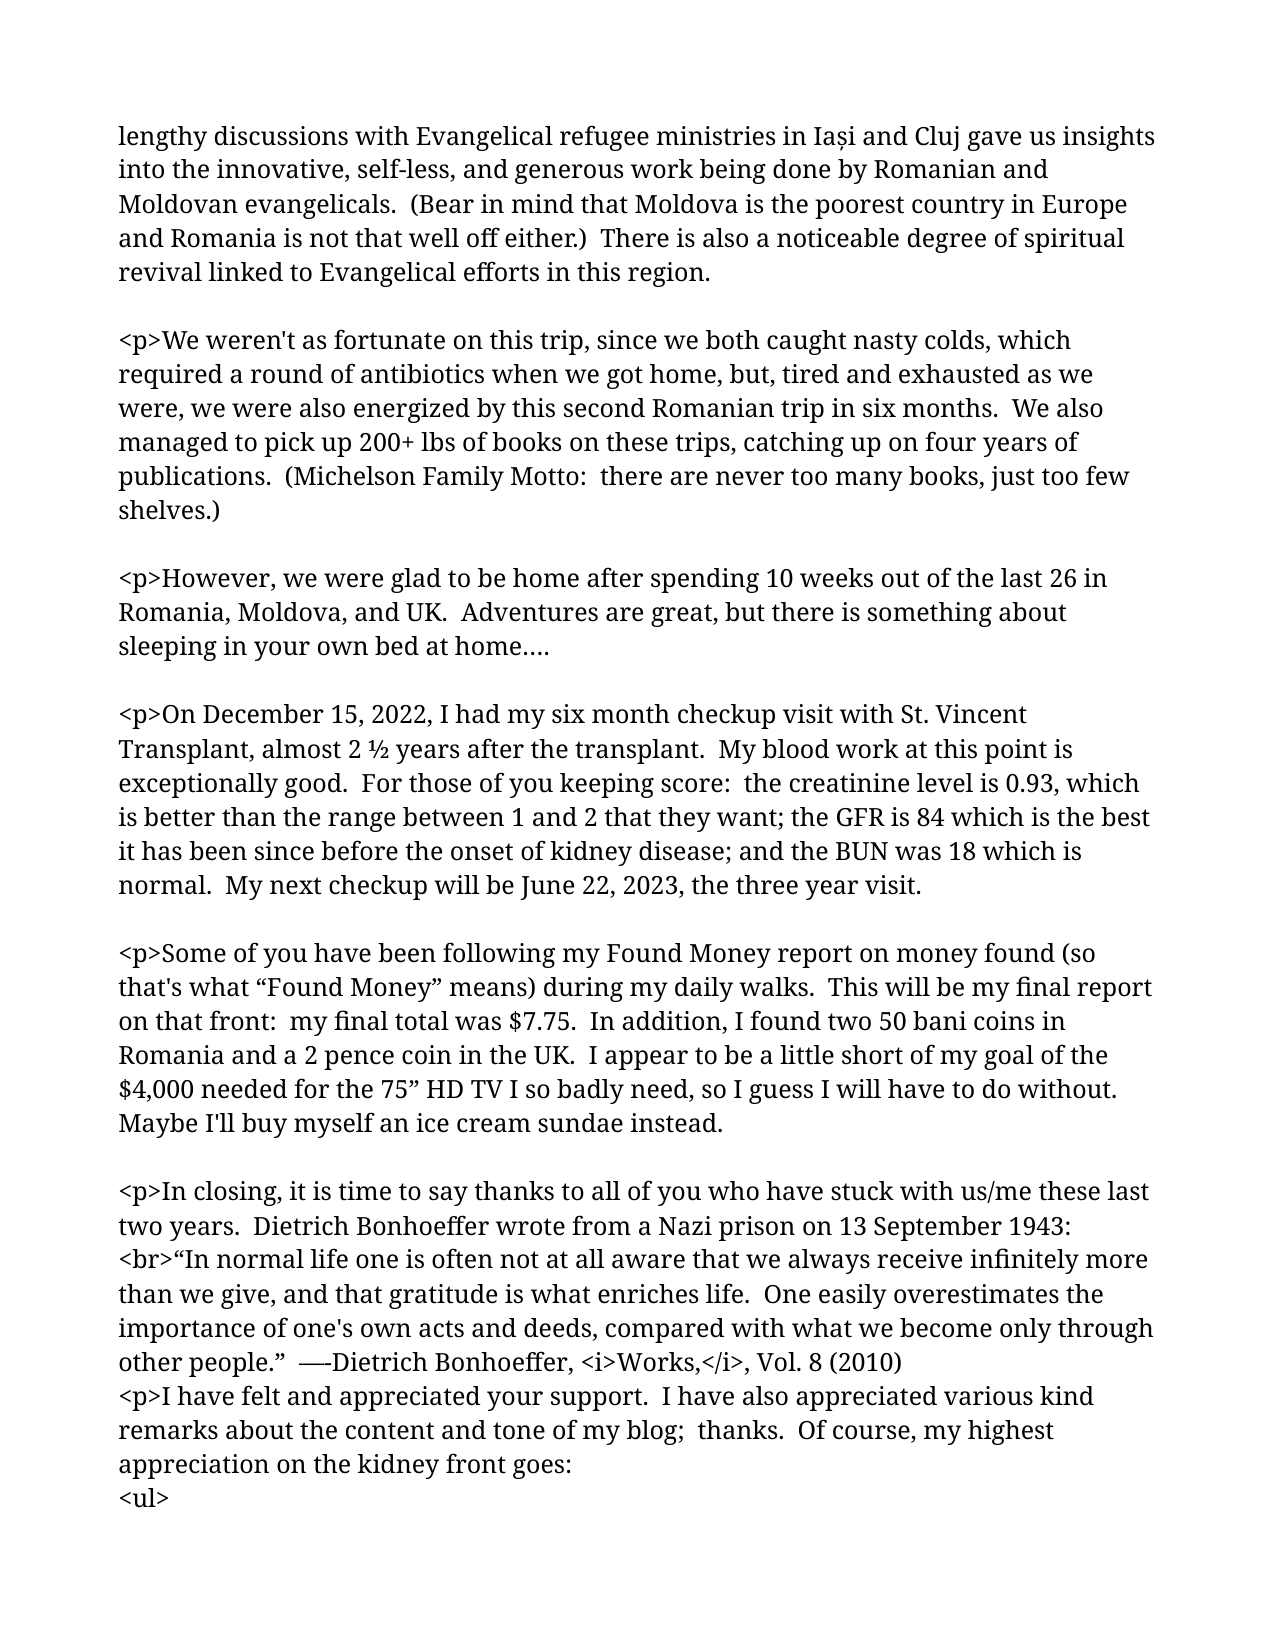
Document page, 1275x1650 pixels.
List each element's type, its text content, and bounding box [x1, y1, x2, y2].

text <p>However, we were glad to be home after spending 10 weeks out of the last 26 in Romania, Moldova, and UK. Adventures are great, but there is something about sleeping in your own bed at home…. [118, 561, 1157, 663]
text lengthy discussions with Evangelical refugee ministries in Iași and Cluj gave us insights into the innovative, self-less, and generous work being done by Romanian and Moldovan evangelicals. (Bear in mind that Moldova is the poorest country in Europe and Romania is not that well off either.) There is also a noticeable degree of spiritual revival linked to Evangelical efforts in this region. [118, 118, 1157, 288]
text <p>We weren't as fortunate on this trip, since we both caught nasty colds, which required a round of antibiotics when we got home, but, tired and exhausted as we were, we were also energized by this second Romanian trip in six months. We also managed to pick up 200+ lbs of books on these trips, catching up on four years of publications. (Michelson Family Motto: there are never too many books, just too few shelves.) [118, 322, 1157, 527]
text <p>On December 15, 2022, I had my six month checkup visit with St. Vincent Transplant, almost 2 ½ years after the transplant. My blood work at this point is exceptionally good. For those of you keeping score: the creatinine level is 0.93, which is better than the range between 1 and 2 that they want; the GFR is 84 which is the best it has been since before the onset of kidney disease; and the BUN was 18 which is normal. My next checkup will be June 22, 2023, the three year visit. [118, 697, 1157, 902]
text <p>I have felt and appreciated your support. I have also appreciated various kind remarks about the content and tone of my blog; thanks. Of course, my highest appreciation on the kidney front goes: [118, 1378, 1157, 1481]
text <p>Some of you have been following my Found Money report on money found (so that's what “Found Money” means) during my daily walks. This will be my final report on that front: my final total was $7.75. In addition, I found two 50 bani coins in Romania and a 2 pence coin in the UK. I appear to be a little short of my goal of the $4,000 needed for the 75” HD TV I so badly need, so I guess I will have to do without. Maybe I'll buy myself an ice cream sundae instead. [118, 936, 1157, 1140]
text <ul> [118, 1481, 1157, 1515]
text <p>In closing, it is time to say thanks to all of you who have stuck with us/me these last two years. Dietrich Bonhoeffer wrote from a Nazi prison on 13 September 1943: [118, 1174, 1157, 1242]
text <br>“In normal life one is often not at all aware that we always receive infinitely more than we give, and that gratitude is what enriches life. One easily overestimates the importance of one's own acts and deeds, compared with what we become only through other people.” —‑Dietrich Bonhoeffer, <i>Works,</i>, Vol. 8 (2010) [118, 1242, 1157, 1378]
